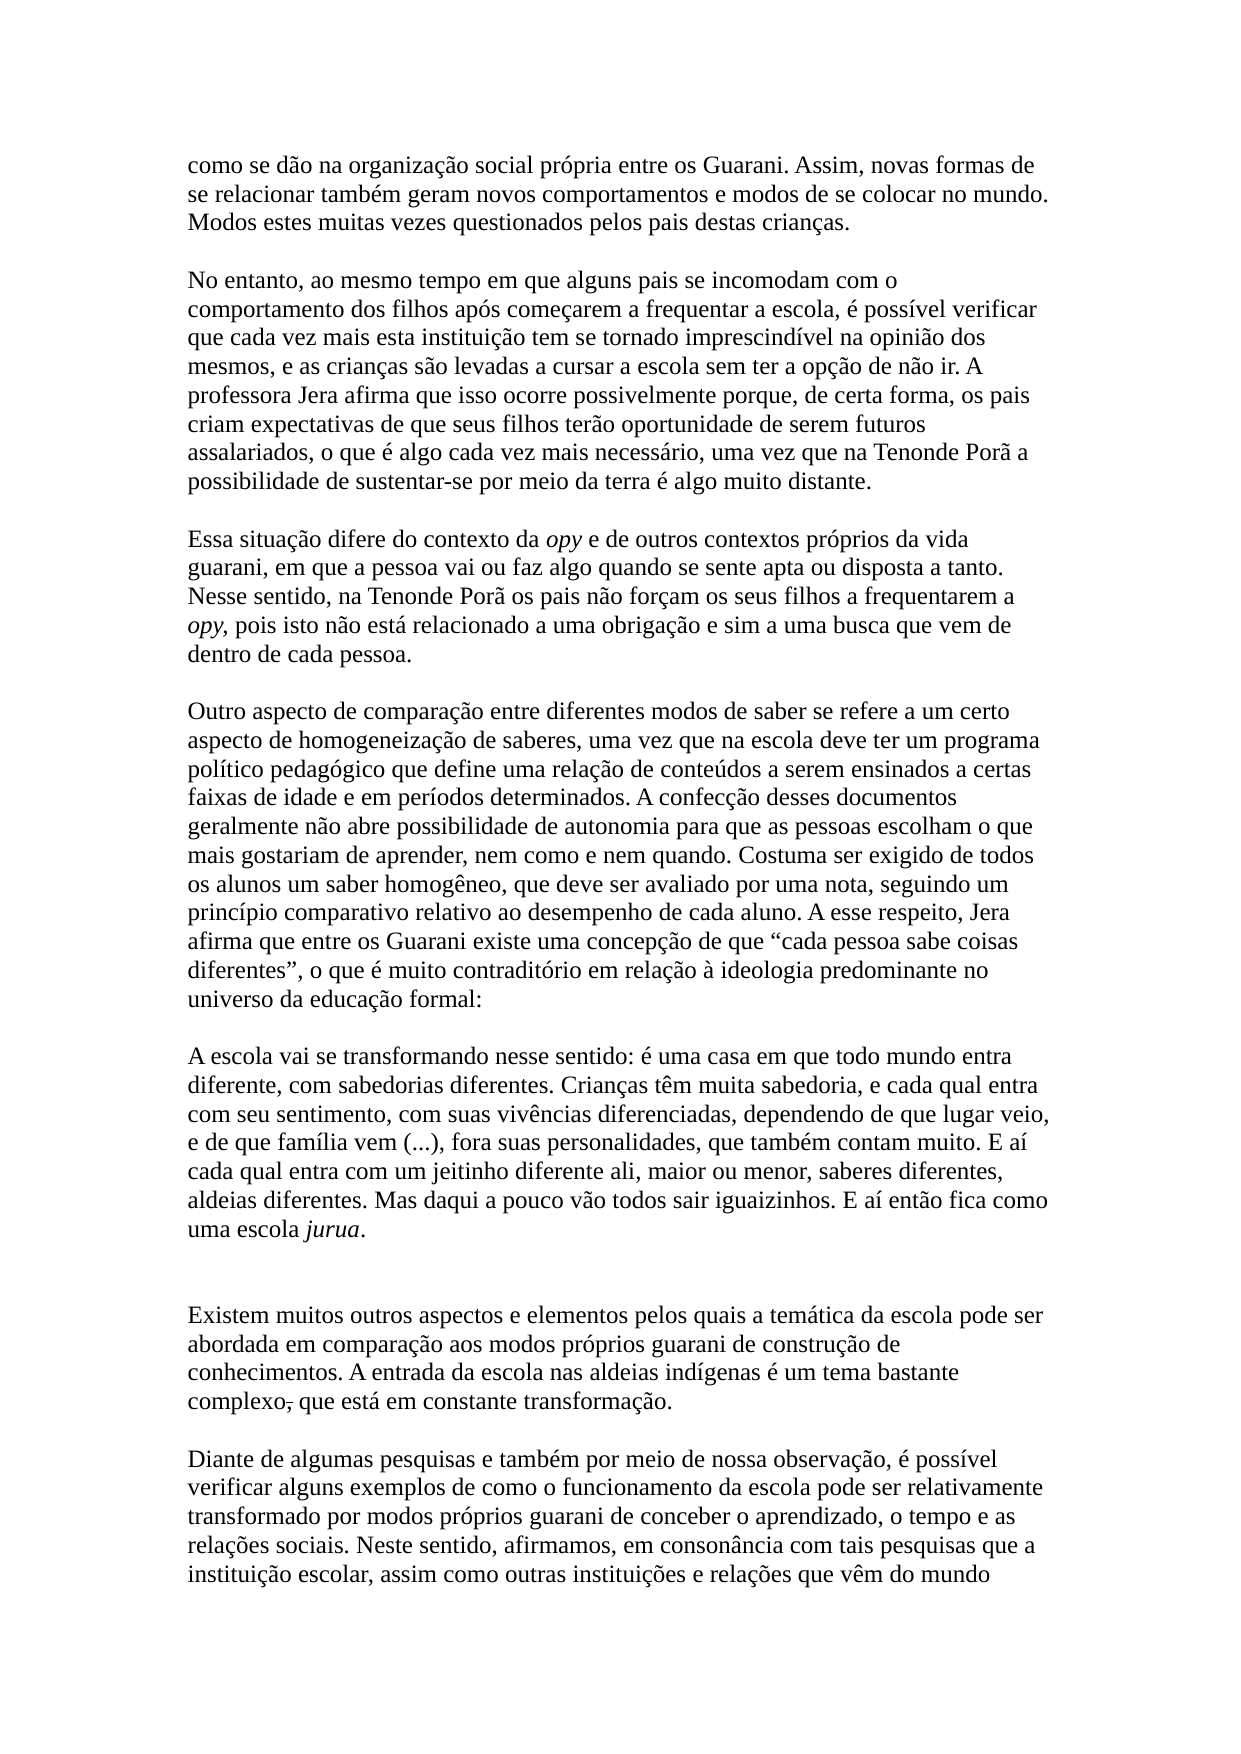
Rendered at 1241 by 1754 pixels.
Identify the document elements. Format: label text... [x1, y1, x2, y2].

text como se dão na organização social própria entre os Guarani. Assim, novas formas de se relacionar também geram novos comportamentos e modos de se colocar no mundo. Modos estes muitas vezes questionados pelos pais destas crianças. [187, 150, 1053, 236]
text Outro aspecto de comparação entre diferentes modos de saber se refere a um certo aspecto de homogeneização de saberes, uma vez que na escola deve ter um programa político pedagógico que define uma relação de conteúdos a serem ensinados a certas faixas de idade e em períodos determinados. A confecção desses documentos geralmente não abre possibilidade de autonomia para que as pessoas escolham o que mais gostariam de aprender, nem como e nem quando. Costuma ser exigido de todos os alunos um saber homogêneo, que deve ser avaliado por uma nota, seguindo um princípio comparativo relativo ao desempenho de cada aluno. A esse respeito, Jera afirma que entre os Guarani existe uma concepção de que “cada pessoa sabe coisas diferentes”, o que é muito contraditório em relação à ideologia predominante no universo da educação formal: [187, 696, 1053, 1012]
text Essa situação difere do contexto da opy e de outros contextos próprios da vida guarani, em que a pessoa vai ou faz algo quando se sente apta ou disposta a tanto. Nesse sentido, na Tenonde Porã os pais não forçam os seus filhos a frequentarem a opy, pois isto não está relacionado a uma obrigação e sim a uma busca que vem de dentro de cada pessoa. [187, 524, 1053, 667]
text Diante de algumas pesquisas e também por meio de nossa observação, é possível verificar alguns exemplos de como o funcionamento da escola pode ser relativamente transformado por modos próprios guarani de conceber o aprendizado, o tempo e as relações sociais. Neste sentido, afirmamos, em consonância com tais pesquisas que a instituição escolar, assim como outras instituições e relações que vêm do mundo [187, 1444, 1053, 1587]
text No entanto, ao mesmo tempo em que alguns pais se incomodam com o comportamento dos filhos após começarem a frequentar a escola, é possível verificar que cada vez mais esta instituição tem se tornado imprescindível na opinião dos mesmos, e as crianças são levadas a cursar a escola sem ter a opção de não ir. A professora Jera afirma que isso ocorre possivelmente porque, de certa forma, os pais criam expectativas de que seus filhos terão oportunidade de serem futuros assalariados, o que é algo cada vez mais necessário, uma vez que na Tenonde Porã a possibilidade de sustentar-se por meio da terra é algo muito distante. [187, 265, 1053, 495]
text Existem muitos outros aspectos e elementos pelos quais a temática da escola pode ser abordada em comparação aos modos próprios guarani de construção de conhecimentos. A entrada da escola nas aldeias indígenas é um tema bastante complexo, que está em constante transformação. [187, 1300, 1053, 1415]
text A escola vai se transformando nesse sentido: é uma casa em que todo mundo entra diferente, com sabedorias diferentes. Crianças têm muita sabedoria, e cada qual entra com seu sentimento, com suas vivências diferenciadas, dependendo de que lugar veio, e de que família vem (...), fora suas personalidades, que também contam muito. E aí cada qual entra com um jeitinho diferente ali, maior ou menor, saberes diferentes, aldeias diferentes. Mas daqui a pouco vão todos sair iguaizinhos. E aí então fica como uma escola jurua. [187, 1041, 1053, 1242]
